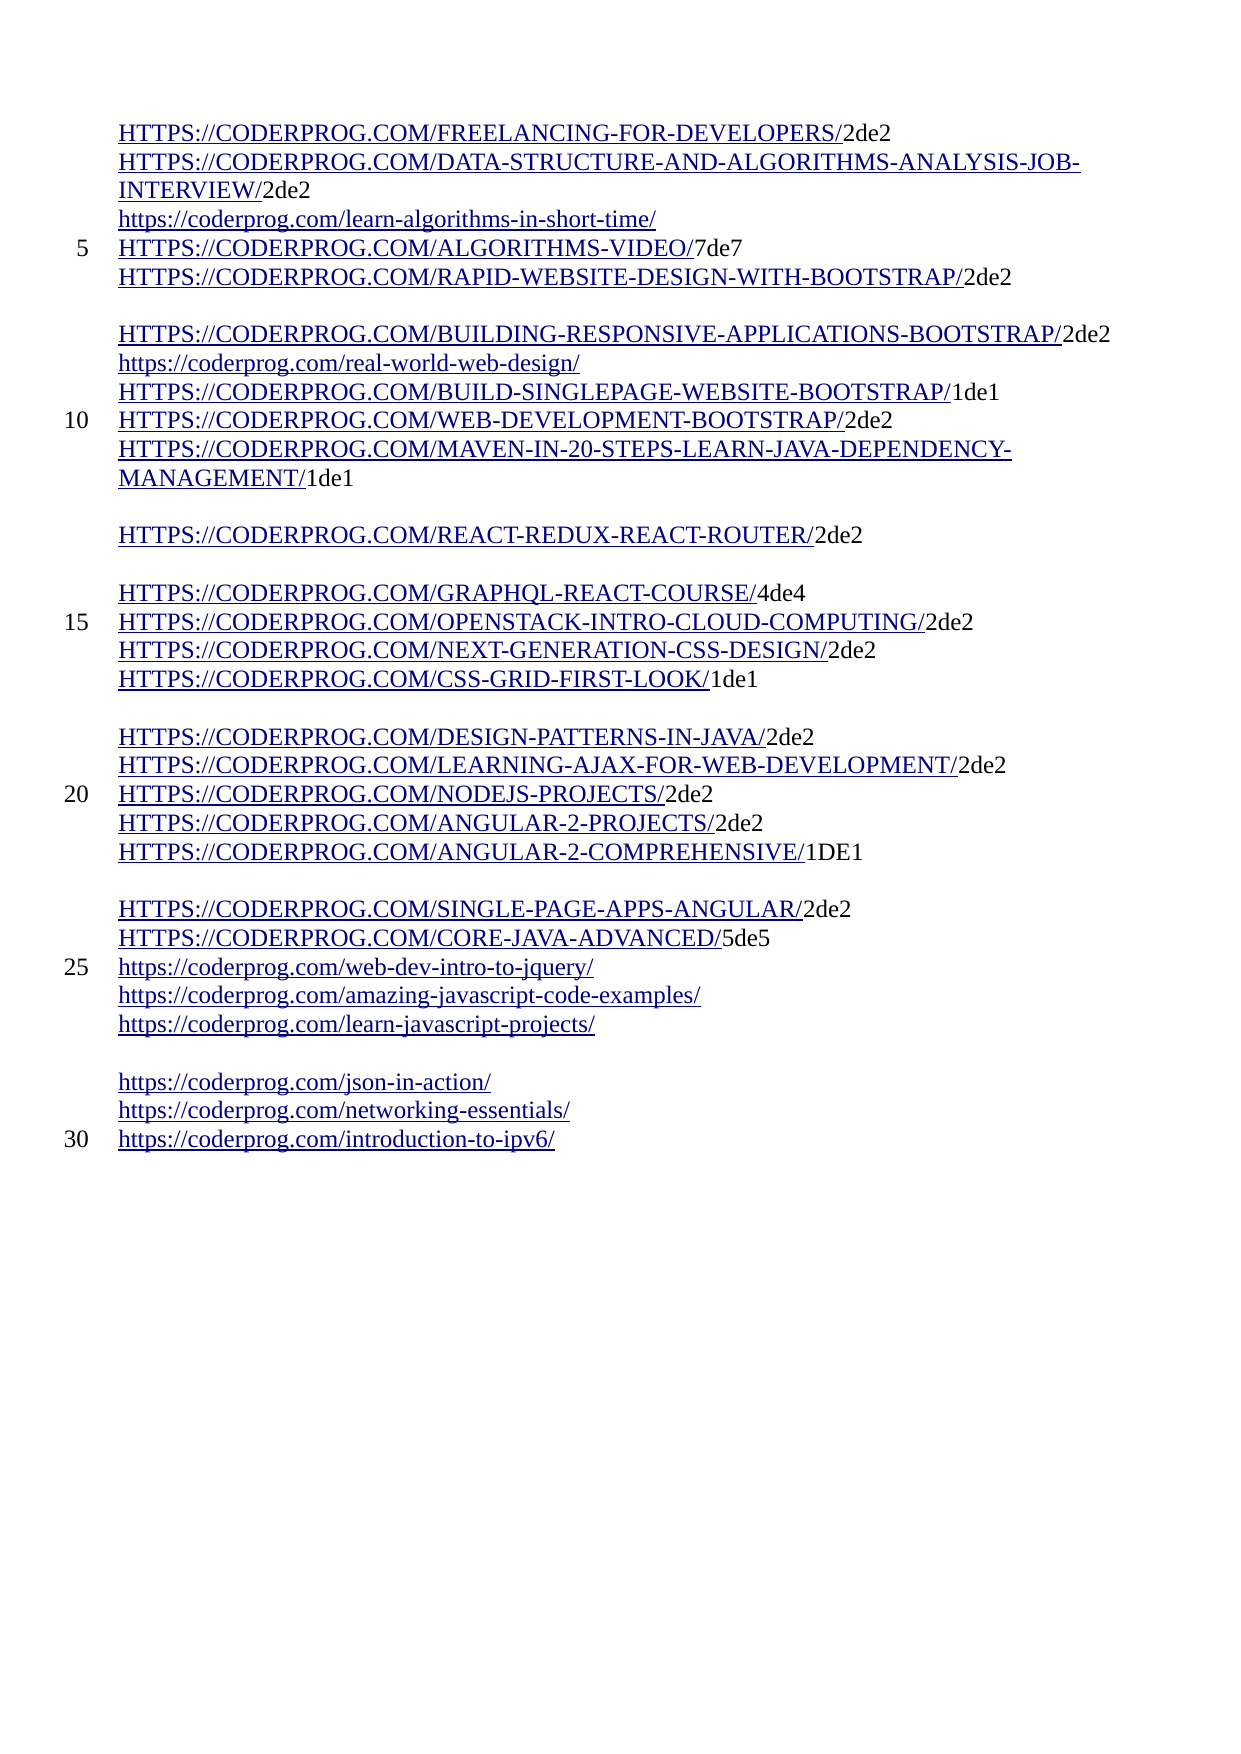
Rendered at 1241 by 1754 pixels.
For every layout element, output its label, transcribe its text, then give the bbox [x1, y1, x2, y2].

text HTTPS://CODERPROG.COM/SINGLE-PAGE-APPS-ANGULAR/2de2 [118, 894, 1122, 923]
text HTTPS://CODERPROG.COM/NODEJS-PROJECTS/2de2 [118, 779, 1122, 808]
text HTTPS://CODERPROG.COM/OPENSTACK-INTRO-CLOUD-COMPUTING/2de2 [118, 607, 1122, 636]
text HTTPS://CODERPROG.COM/ANGULAR-2-COMPREHENSIVE/1DE1 [118, 837, 1122, 866]
text HTTPS://CODERPROG.COM/WEB-DEVELOPMENT-BOOTSTRAP/2de2 [118, 406, 1122, 434]
text HTTPS://CODERPROG.COM/MAVEN-IN-20-STEPS-LEARN-JAVA-DEPENDENCY-MANAGEMENT/1de1 [118, 434, 1122, 492]
text HTTPS://CODERPROG.COM/DESIGN-PATTERNS-IN-JAVA/2de2 [118, 722, 1122, 751]
text HTTPS://CODERPROG.COM/ANGULAR-2-PROJECTS/2de2 [118, 808, 1122, 837]
text https://coderprog.com/web-dev-intro-to-jquery/ [118, 952, 1122, 981]
text HTTPS://CODERPROG.COM/BUILD-SINGLEPAGE-WEBSITE-BOOTSTRAP/1de1 [118, 377, 1122, 406]
text HTTPS://CODERPROG.COM/CSS-GRID-FIRST-LOOK/1de1 [118, 664, 1122, 693]
text https://coderprog.com/real-world-web-design/ [118, 348, 1122, 377]
text HTTPS://CODERPROG.COM/NEXT-GENERATION-CSS-DESIGN/2de2 [118, 636, 1122, 664]
text HTTPS://CODERPROG.COM/RAPID-WEBSITE-DESIGN-WITH-BOOTSTRAP/2de2 [118, 262, 1122, 291]
text https://coderprog.com/json-in-action/ [118, 1067, 1122, 1096]
text HTTPS://CODERPROG.COM/LEARNING-AJAX-FOR-WEB-DEVELOPMENT/2de2 [118, 751, 1122, 779]
text HTTPS://CODERPROG.COM/GRAPHQL-REACT-COURSE/4de4 [118, 578, 1122, 607]
text HTTPS://CODERPROG.COM/DATA-STRUCTURE-AND-ALGORITHMS-ANALYSIS-JOB-INTERVIEW/2de2 [118, 147, 1122, 204]
text https://coderprog.com/introduction-to-ipv6/ [118, 1124, 1122, 1153]
text HTTPS://CODERPROG.COM/FREELANCING-FOR-DEVELOPERS/2de2 [118, 118, 1122, 147]
text HTTPS://CODERPROG.COM/ALGORITHMS-VIDEO/7de7 [118, 233, 1122, 262]
text HTTPS://CODERPROG.COM/BUILDING-RESPONSIVE-APPLICATIONS-BOOTSTRAP/2de2 [118, 319, 1122, 348]
text HTTPS://CODERPROG.COM/CORE-JAVA-ADVANCED/5de5 [118, 923, 1122, 952]
text HTTPS://CODERPROG.COM/REACT-REDUX-REACT-ROUTER/2de2 [118, 521, 1122, 549]
text https://coderprog.com/networking-essentials/ [118, 1096, 1122, 1124]
text https://coderprog.com/amazing-javascript-code-examples/ [118, 981, 1122, 1009]
text https://coderprog.com/learn-algorithms-in-short-time/ [118, 204, 1122, 233]
text https://coderprog.com/learn-javascript-projects/ [118, 1009, 1122, 1038]
